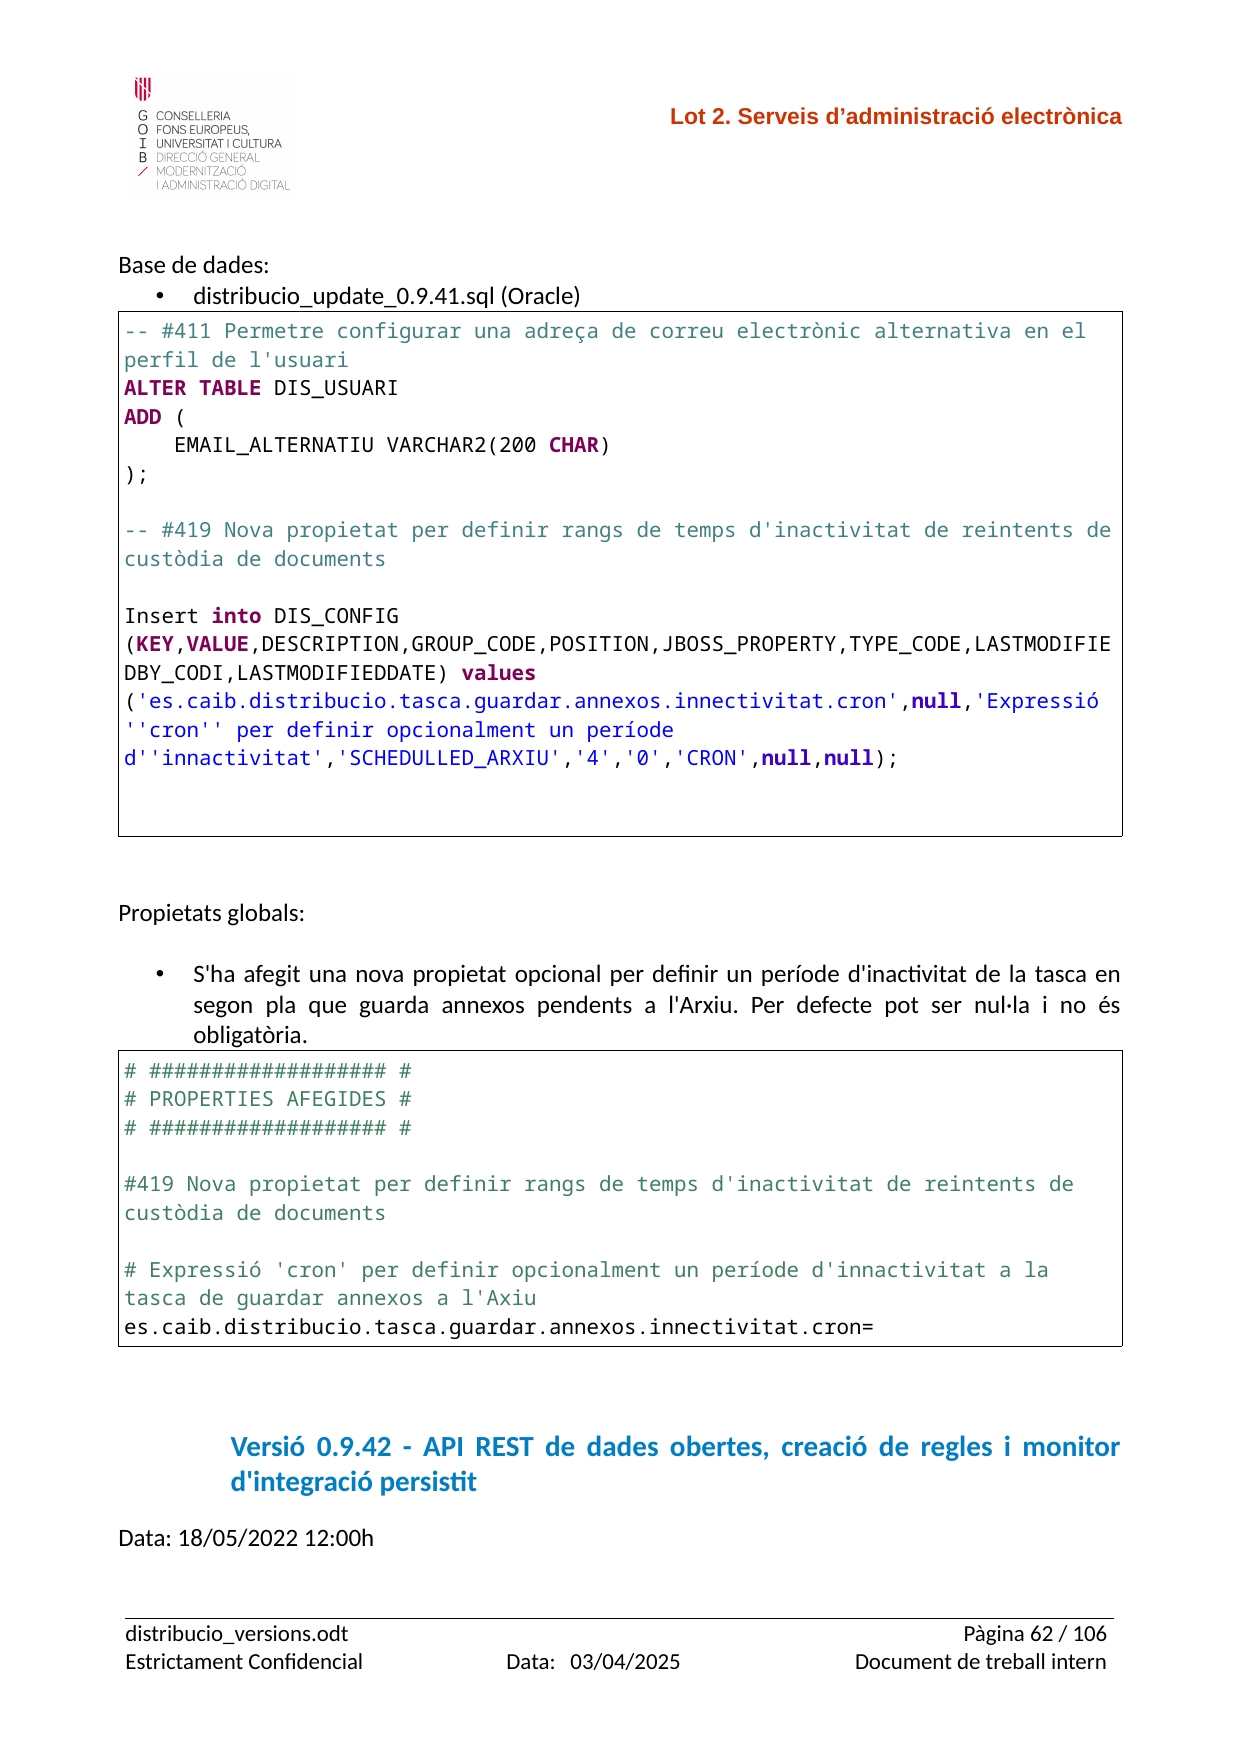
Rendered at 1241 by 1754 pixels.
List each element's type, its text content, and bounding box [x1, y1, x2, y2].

text Propietats globals: [118, 897, 1122, 928]
table_header # ################### # # PROPERTIES AFEGIDES # # ################### # #419 Nova propietat per definir rangs de temps d'inactivitat de reintents de custòdia de documents # Expressió 'cron' per definir opcionalment un període d'innactivitat a la tasca de guardar annexos a l'Axiu es.caib.distribucio.tasca.guardar.annexos.innectivitat.cron= [119, 1051, 1122, 1346]
subtitle Versió 0.9.42 - API REST de dades obertes, creació de regles i monitor d'integració persistit [153, 1428, 1122, 1499]
text Base de dades: [118, 250, 1122, 280]
picture [126, 70, 299, 197]
table_header -- #411 Permetre configurar una adreça de correu electrònic alternativa en el perfil de l'usuari ALTER TABLE DIS_USUARI ADD ( EMAIL_ALTERNATIU VARCHAR2(200 CHAR) ); -- #419 Nova propietat per definir rangs de temps d'inactivitat de reintents de custòdia de documents Insert into DIS_CONFIG (KEY,VALUE,DESCRIPTION,GROUP_CODE,POSITION,JBOSS_PROPERTY,TYPE_CODE,LASTMODIFIEDBY_CODI,LASTMODIFIEDDATE) values ('es.caib.distribucio.tasca.guardar.annexos.innectivitat.cron',null,'Expressió ''cron'' per definir opcionalment un període d''innactivitat','SCHEDULLED_ARXIU','4','0','CRON',null,null); [119, 312, 1122, 836]
list S'ha afegit una nova propietat opcional per definir un període d'inactivitat de la tasca en segon pla que guarda annexos pendents a l'Arxiu. Per defecte pot ser nul·la i no és obligatòria. [156, 958, 1122, 1050]
text Data: 18/05/2022 12:00h [118, 1523, 1122, 1553]
list distribucio_update_0.9.41.sql (Oracle) [156, 280, 1122, 311]
